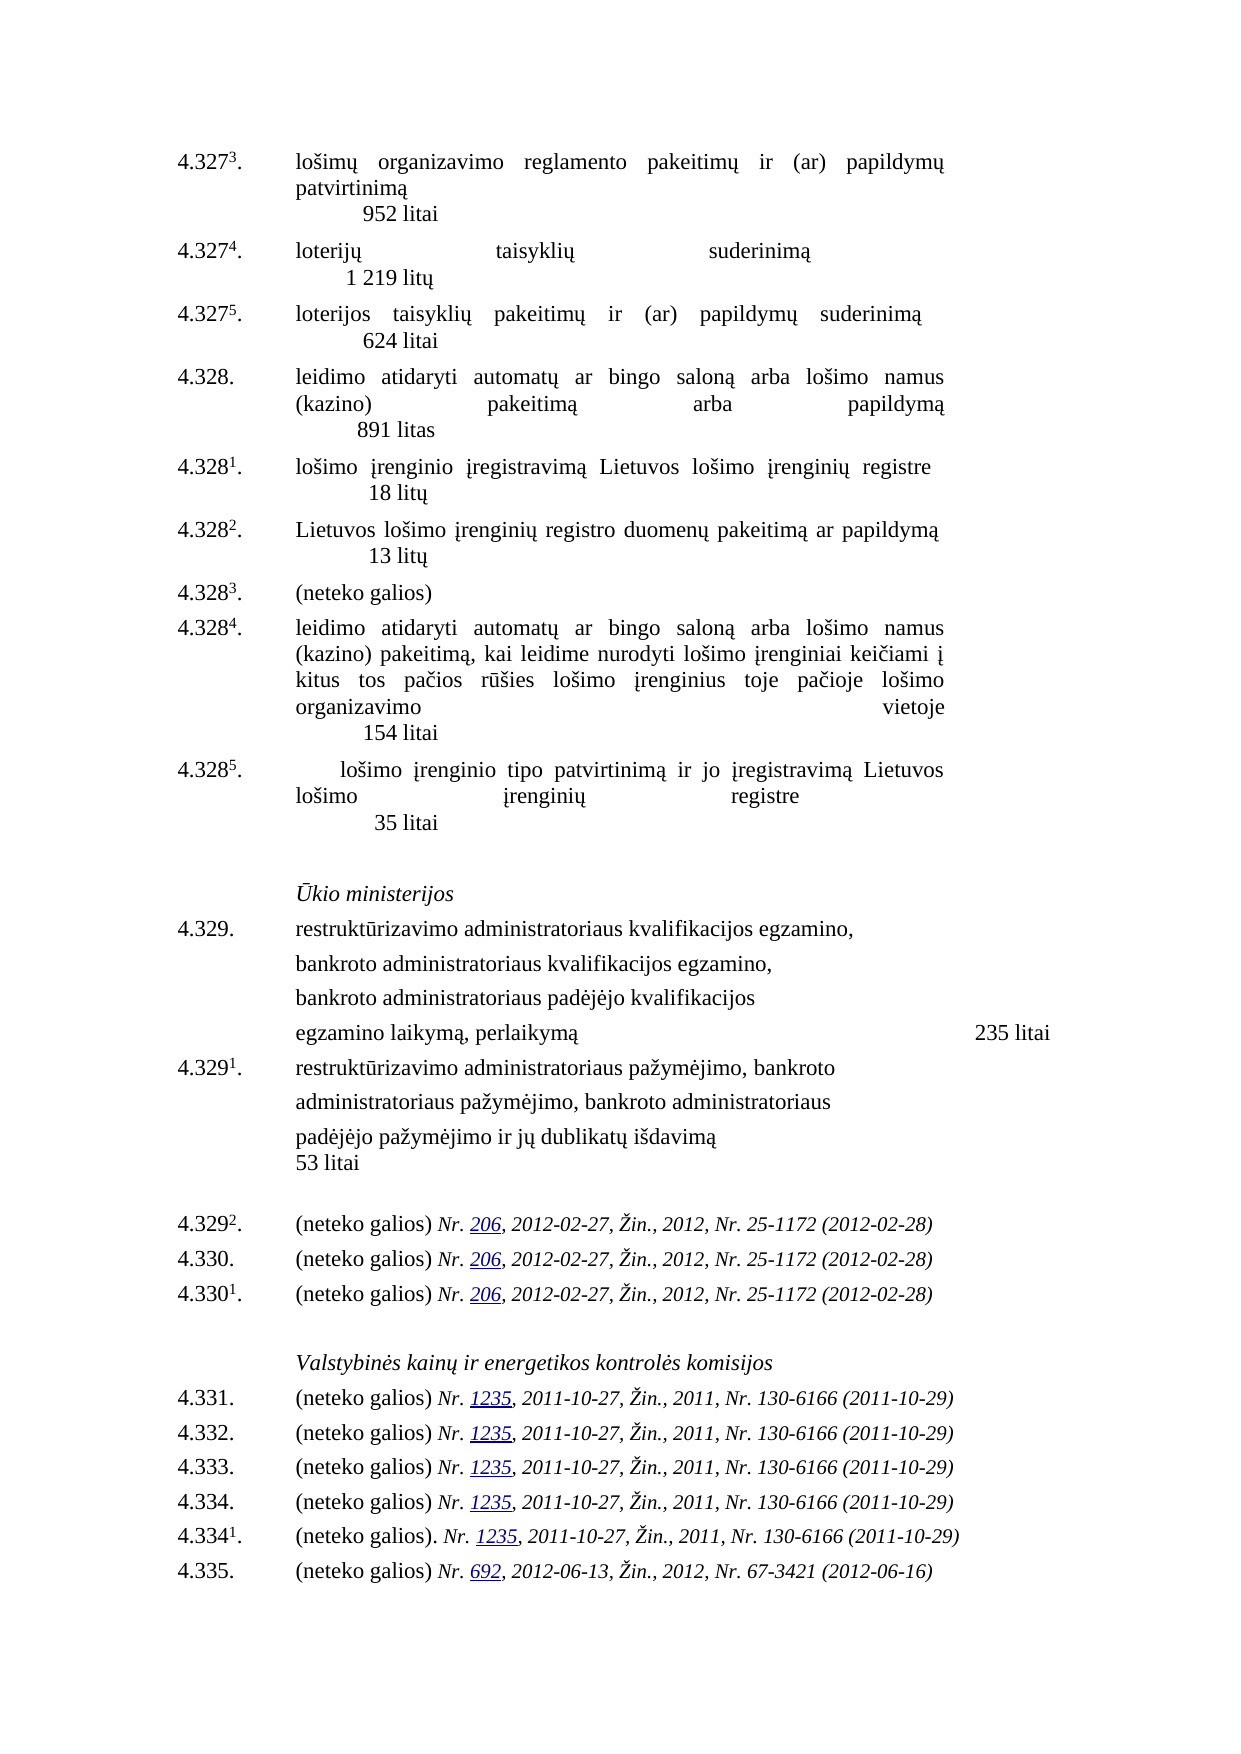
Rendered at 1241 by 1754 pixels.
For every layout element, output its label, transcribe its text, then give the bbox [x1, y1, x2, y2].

text 4.329. restruktūrizavimo administratoriaus kvalifikacijos egzamino, [177, 915, 1122, 941]
text 4.3273. lošimų organizavimo reglamento pakeitimų ir (ar) papildymų patvirtinimą 952 litai [177, 148, 945, 227]
text 4.330. (neteko galios) Nr. 206, 2012-02-27, Žin., 2012, Nr. 25-1172 (2012-02-28) [177, 1245, 1122, 1271]
text bankroto administratoriaus padėjėjo kvalifikacijos [177, 984, 1122, 1011]
text 4.3275. loterijos taisyklių pakeitimų ir (ar) papildymų suderinimą 624 litai [177, 300, 945, 353]
text 4.331. (neteko galios) Nr. 1235, 2011-10-27, Žin., 2011, Nr. 130-6166 (2011-10-29) [177, 1384, 1122, 1410]
text 4.3283. (neteko galios) [177, 579, 945, 606]
text 4.3281. lošimo įrenginio įregistravimą Lietuvos lošimo įrenginių registre 18 litų [177, 453, 945, 506]
text 4.3274. loterijų taisyklių suderinimą 1 219 litų [177, 237, 945, 290]
text 4.335. (neteko galios) Nr. 692, 2012-06-13, Žin., 2012, Nr. 67-3421 (2012-06-16) [177, 1557, 1122, 1584]
text 4.3285. lošimo įrenginio tipo patvirtinimą ir jo įregistravimą Lietuvos lošimo įrenginių registre 35 litai [177, 756, 945, 835]
text Valstybinės kainų ir energetikos kontrolės komisijos [177, 1349, 945, 1376]
text 4.334. (neteko galios) Nr. 1235, 2011-10-27, Žin., 2011, Nr. 130-6166 (2011-10-29) [177, 1488, 1122, 1514]
text administratoriaus pažymėjimo, bankroto administratoriaus [177, 1088, 945, 1115]
text Ūkio ministerijos [177, 880, 945, 907]
text 4.333. (neteko galios) Nr. 1235, 2011-10-27, Žin., 2011, Nr. 130-6166 (2011-10-29) [177, 1453, 1122, 1479]
text 4.332. (neteko galios) Nr. 1235, 2011-10-27, Žin., 2011, Nr. 130-6166 (2011-10-29) [177, 1418, 1122, 1445]
text padėjėjo pažymėjimo ir jų dublikatų išdavimą 53 litai [177, 1123, 945, 1202]
text egzamino laikymą, perlaikymą 235 litai [177, 1019, 1122, 1045]
text 4.3291. restruktūrizavimo administratoriaus pažymėjimo, bankroto [177, 1054, 945, 1080]
text 4.3292. (neteko galios) Nr. 206, 2012-02-27, Žin., 2012, Nr. 25-1172 (2012-02-28) [177, 1210, 1122, 1237]
text 4.3284. leidimo atidaryti automatų ar bingo saloną arba lošimo namus (kazino) pakeitimą, kai leidime nurodyti lošimo įrenginiai keičiami į kitus tos pačios rūšies lošimo įrenginius toje pačioje lošimo organizavimo vietoje 154 litai [177, 614, 945, 746]
text 4.3341. (neteko galios). Nr. 1235, 2011-10-27, Žin., 2011, Nr. 130-6166 (2011-10-29) [177, 1523, 1122, 1549]
text 4.3301. (neteko galios) Nr. 206, 2012-02-27, Žin., 2012, Nr. 25-1172 (2012-02-28) [177, 1280, 1122, 1306]
text 4.328. leidimo atidaryti automatų ar bingo saloną arba lošimo namus (kazino) pakeitimą arba papildymą 891 litas [177, 363, 945, 442]
text bankroto administratoriaus kvalifikacijos egzamino, [177, 949, 1122, 976]
text 4.3282. Lietuvos lošimo įrenginių registro duomenų pakeitimą ar papildymą 13 litų [177, 516, 945, 569]
